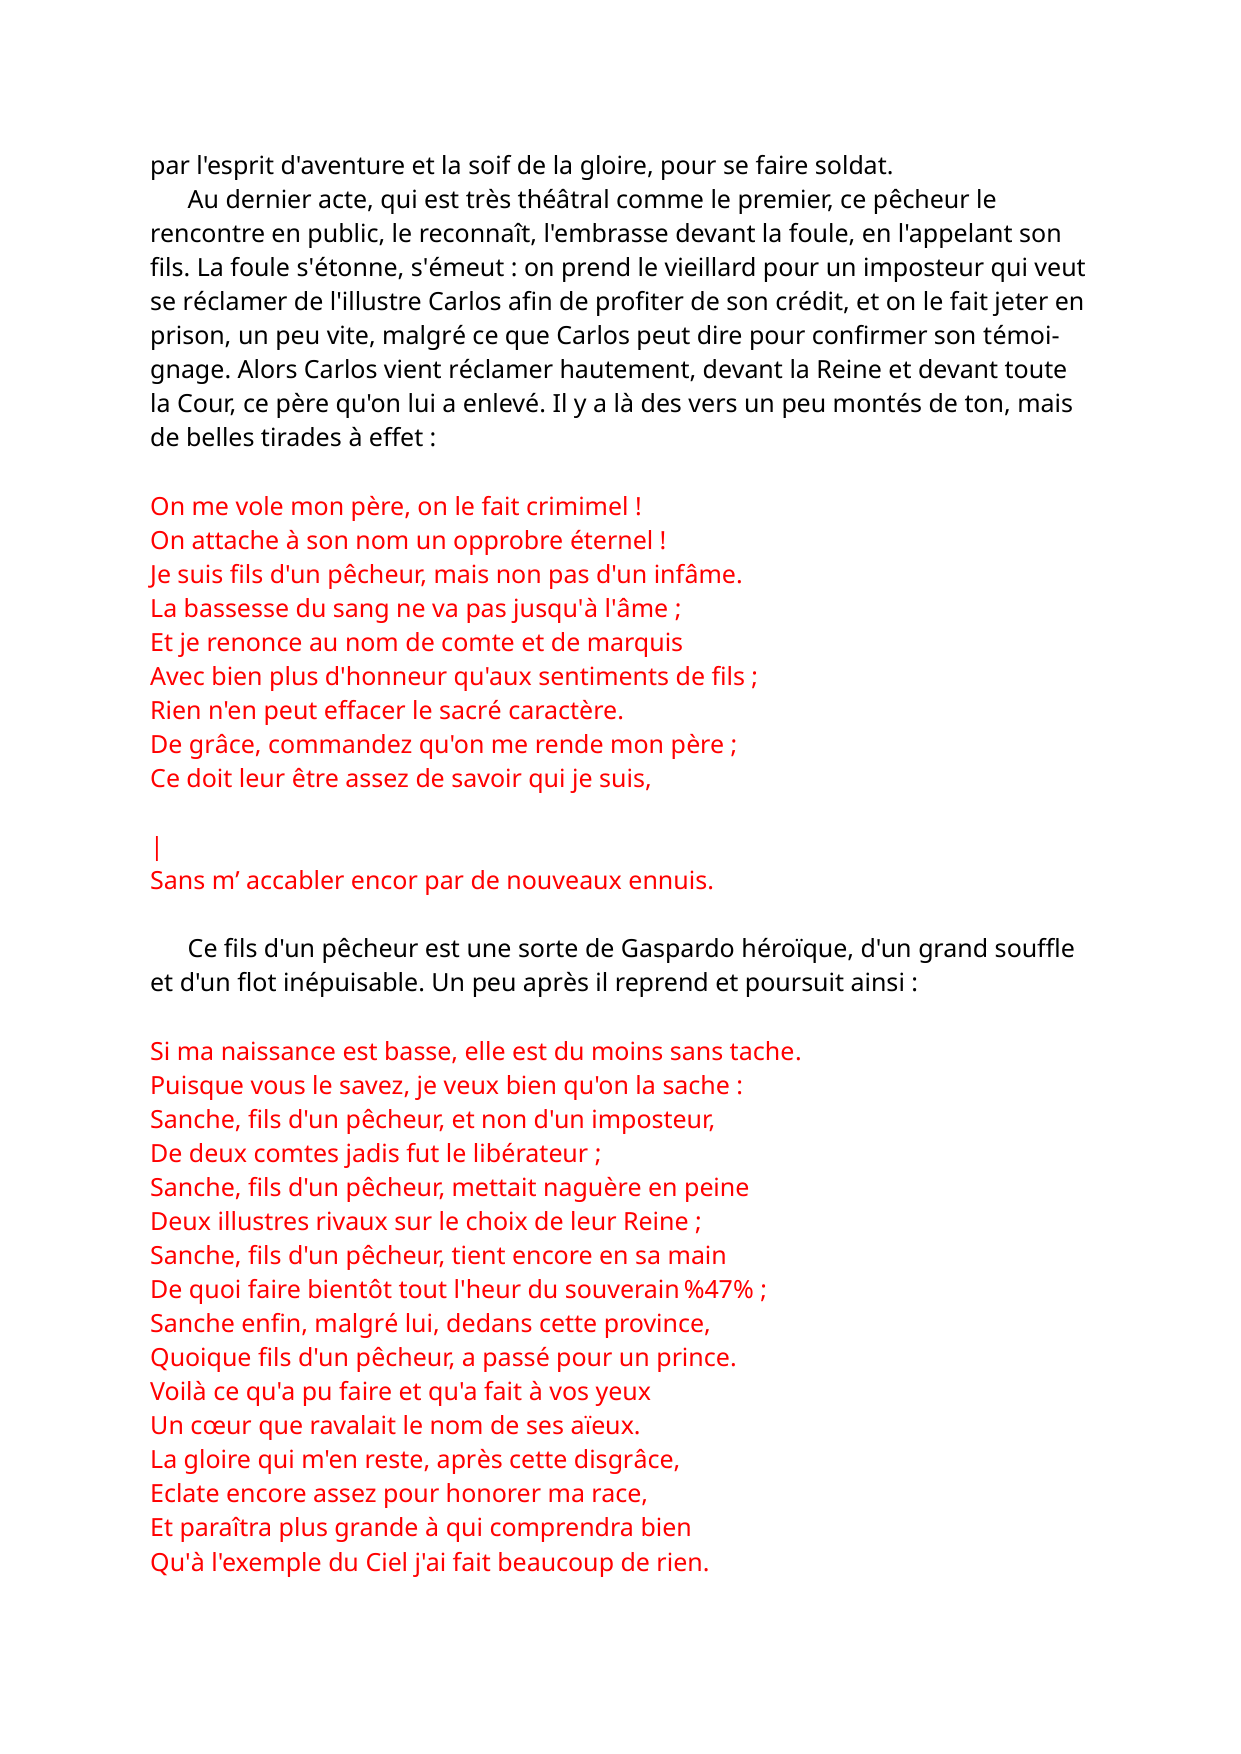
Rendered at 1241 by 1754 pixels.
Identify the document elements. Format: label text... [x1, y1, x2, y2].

text Je suis fils d'un pêcheur, mais non pas d'un infâme. [150, 556, 1091, 590]
text Sanche enfin, malgré lui, dedans cette province, [150, 1306, 1091, 1340]
text Sanche, fils d'un pêcheur, tient encore en sa main [150, 1238, 1091, 1272]
text par l'esprit d'aventure et la soif de la gloire, pour se faire soldat. [150, 148, 1091, 182]
text Au dernier acte, qui est très théâtral comme le premier, ce pêcheur le rencontre en public, le reconnaît, l'embrasse devant la foule, en l'appelant son fils. La foule s'étonne, s'émeut : on prend le vieillard pour un imposteur qui veut se réclamer de l'illustre Carlos afin de profiter de son crédit, et on le fait jeter en prison, un peu vite, malgré ce que Carlos peut dire pour confirmer son témoi­gnage. Alors Carlos vient réclamer haute­ment, devant la Reine et devant toute la Cour, ce père qu'on lui a enlevé. Il y a là des vers un peu montés de ton, mais de belles tirades à effet : [150, 182, 1091, 454]
text Ce fils d'un pêcheur est une sorte de Gaspardo héroïque, d'un grand souffle et d'un flot inépuisable. Un peu après il reprend et poursuit ainsi : [150, 931, 1091, 999]
text Si ma naissance est basse, elle est du moins sans tache. [150, 1033, 1091, 1067]
text Un cœur que ravalait le nom de ses aïeux. [150, 1408, 1091, 1442]
text Rien n'en peut effacer le sacré caractère. [150, 693, 1091, 727]
text Qu'à l'exemple du Ciel j'ai fait beaucoup de rien. [150, 1544, 1091, 1578]
text On me vole mon père, on le fait crimimel ! [150, 488, 1091, 522]
text La gloire qui m'en reste, après cette disgrâce, [150, 1442, 1091, 1476]
text De grâce, commandez qu'on me rende mon père ; [150, 727, 1091, 761]
text Deux illustres rivaux sur le choix de leur Reine ; [150, 1203, 1091, 1238]
text Et je renonce au nom de comte et de marquis [150, 624, 1091, 658]
text De deux comtes jadis fut le libérateur ; [150, 1135, 1091, 1169]
text Sans m’ accabler encor par de nouveaux ennuis. [150, 863, 1091, 897]
text Puisque vous le savez, je veux bien qu'on la sache : [150, 1067, 1091, 1101]
text Sanche, fils d'un pêcheur, mettait naguère en peine [150, 1169, 1091, 1203]
text De quoi faire bientôt tout l'heur du souverain %47% ; [150, 1272, 1091, 1306]
text On attache à son nom un opprobre éternel ! [150, 522, 1091, 556]
text La bassesse du sang ne va pas jusqu'à l'âme ; [150, 590, 1091, 624]
text Ce doit leur être assez de savoir qui je suis, | [150, 761, 1091, 863]
text Eclate encore assez pour honorer ma race, [150, 1476, 1091, 1510]
text Sanche, fils d'un pêcheur, et non d'un imposteur, [150, 1101, 1091, 1135]
text Avec bien plus d'honneur qu'aux sentiments de fils ; [150, 658, 1091, 693]
text Quoique fils d'un pêcheur, a passé pour un prince. [150, 1340, 1091, 1374]
text Et paraîtra plus grande à qui comprendra bien [150, 1510, 1091, 1544]
text Voilà ce qu'a pu faire et qu'a fait à vos yeux [150, 1374, 1091, 1408]
